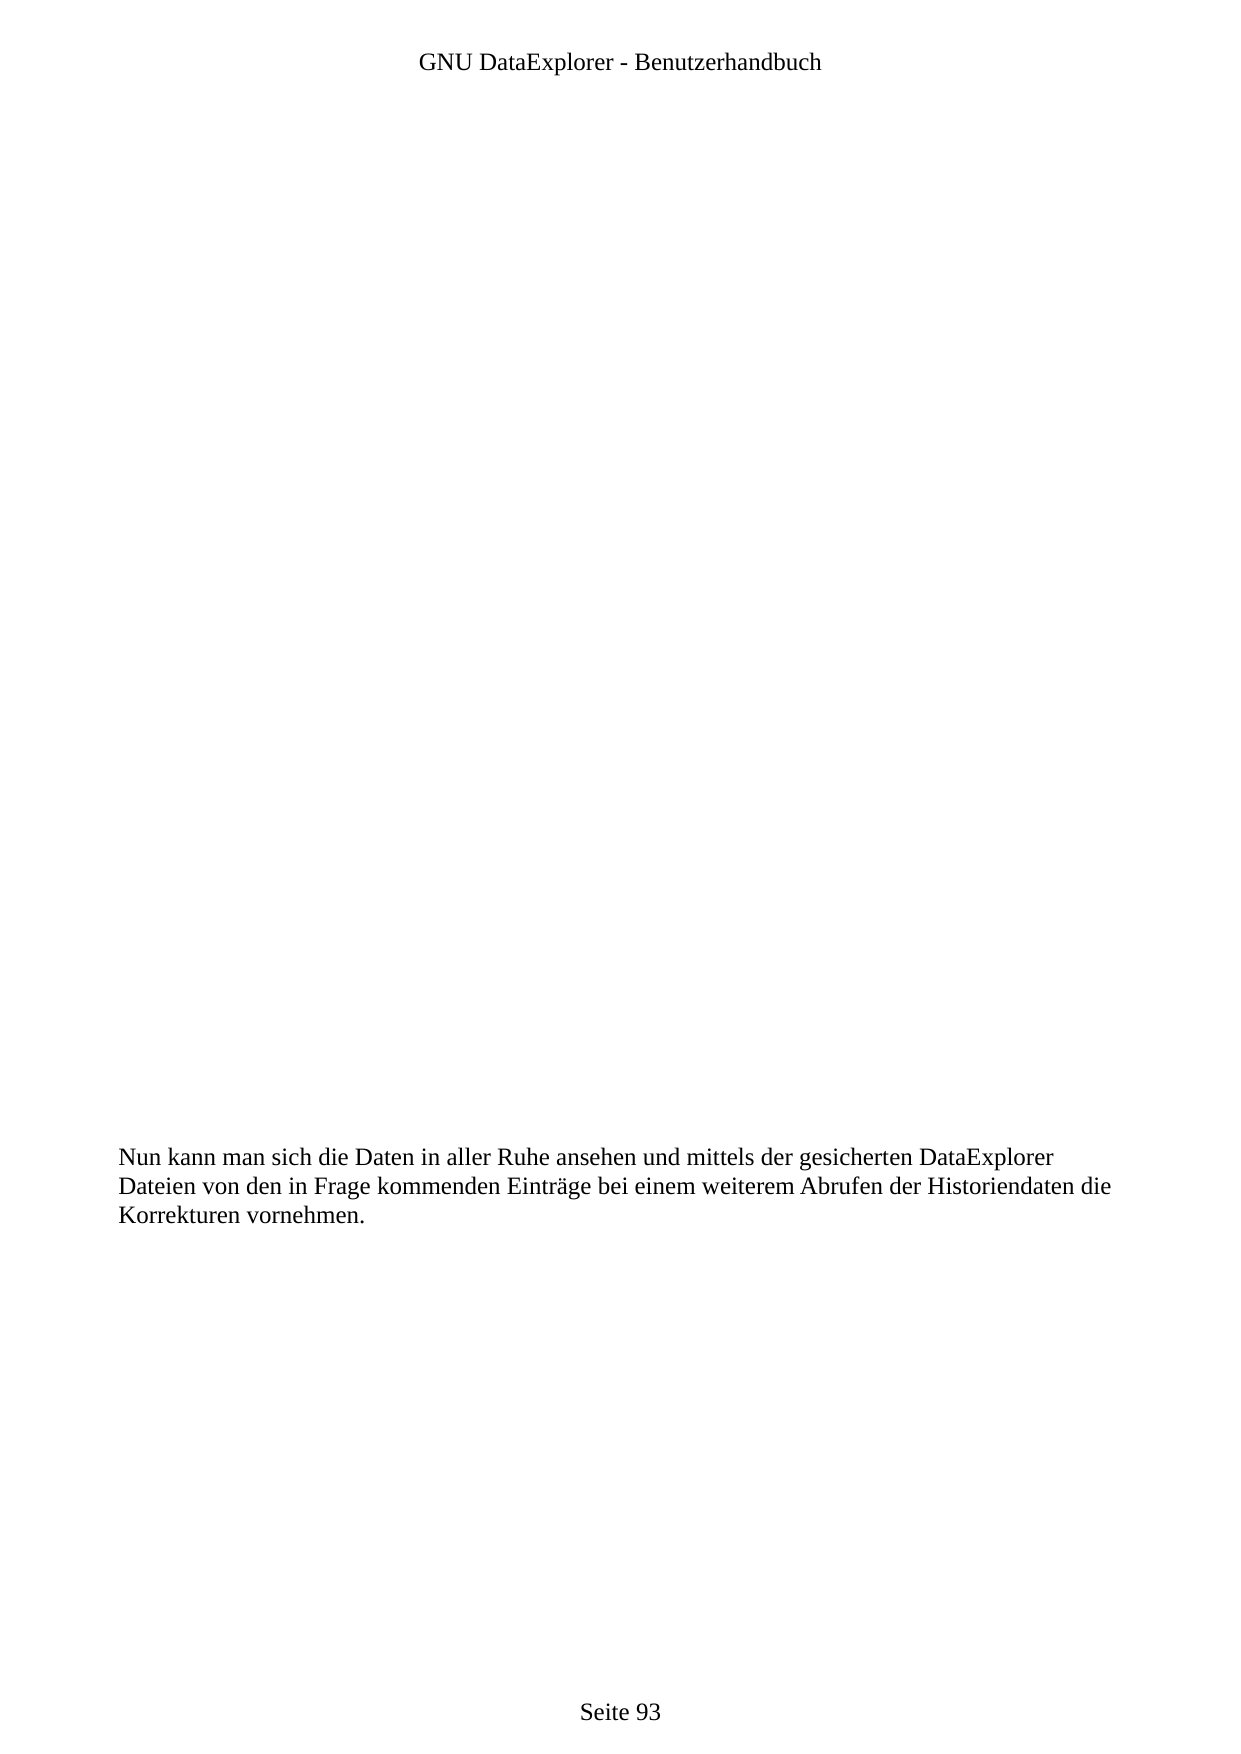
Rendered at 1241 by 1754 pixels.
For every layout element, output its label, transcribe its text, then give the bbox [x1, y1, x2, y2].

text Nun kann man sich die Daten in aller Ruhe ansehen und mittels der gesicherten DataExplorer Dateien von den in Frage kommenden Einträge bei einem weiterem Abrufen der Historiendaten die Korrekturen vornehmen. [118, 1142, 1122, 1228]
